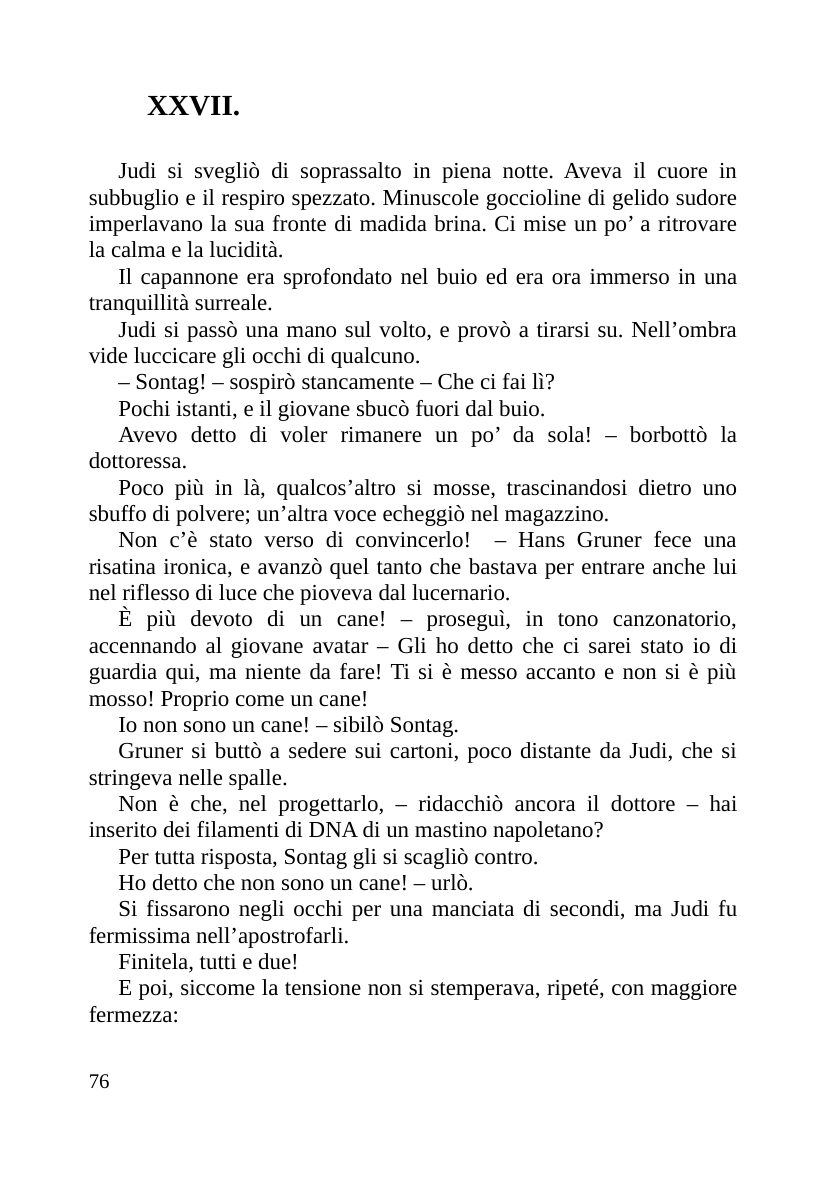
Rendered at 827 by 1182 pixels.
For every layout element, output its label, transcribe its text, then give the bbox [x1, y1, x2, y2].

text Poco più in là, qualcos’altro si mosse, trascinandosi dietro uno sbuffo di polvere; un’altra voce echeggiò nel magazzino. [88, 474, 738, 526]
text Judi si svegliò di soprassalto in piena notte. Aveva il cuore in subbuglio e il respiro spezzato. Minuscole goccioline di gelido sudore imperlavano la sua fronte di madida brina. Ci mise un po’ a ritrovare la calma e la lucidità. [88, 157, 738, 263]
text È più devoto di un cane! – proseguì, in tono canzonatorio, accennando al giovane avatar – Gli ho detto che ci sarei stato io di guardia qui, ma niente da fare! Ti si è messo accanto e non si è più mosso! Proprio come un cane! [88, 606, 738, 711]
text Gruner si buttò a sedere sui cartoni, poco distante da Judi, che si stringeva nelle spalle. [88, 737, 738, 790]
text E poi, siccome la tensione non si stemperava, ripeté, con maggiore fermezza: [88, 974, 738, 1027]
text Io non sono un cane! – sibilò Sontag. [88, 711, 738, 737]
text Si fissarono negli occhi per una manciata di secondi, ma Judi fu fermissima nell’apostrofarli. [88, 895, 738, 948]
text Avevo detto di voler rimanere un po’ da sola! – borbottò la dottoressa. [88, 421, 738, 474]
text Per tutta risposta, Sontag gli si scagliò contro. [88, 843, 738, 869]
text – Sontag! – sospirò stancamente – Che ci fai lì? [88, 368, 738, 395]
text Judi si passò una mano sul volto, e provò a tirarsi su. Nell’ombra vide luccicare gli occhi di qualcuno. [88, 316, 738, 368]
subtitle XXVII. [88, 88, 738, 122]
text Pochi istanti, e il giovane sbucò fuori dal buio. [88, 395, 738, 421]
text Il capannone era sprofondato nel buio ed era ora immerso in una tranquillità surreale. [88, 263, 738, 316]
text Finitela, tutti e due! [88, 948, 738, 974]
text Non è che, nel progettarlo, – ridacchiò ancora il dottore – hai inserito dei filamenti di DNA di un mastino napoletano? [88, 790, 738, 843]
text Non c’è stato verso di convincerlo! – Hans Gruner fece una risatina ironica, e avanzò quel tanto che bastava per entrare anche lui nel riflesso di luce che pioveva dal lucernario. [88, 526, 738, 606]
text Ho detto che non sono un cane! – urlò. [88, 869, 738, 895]
